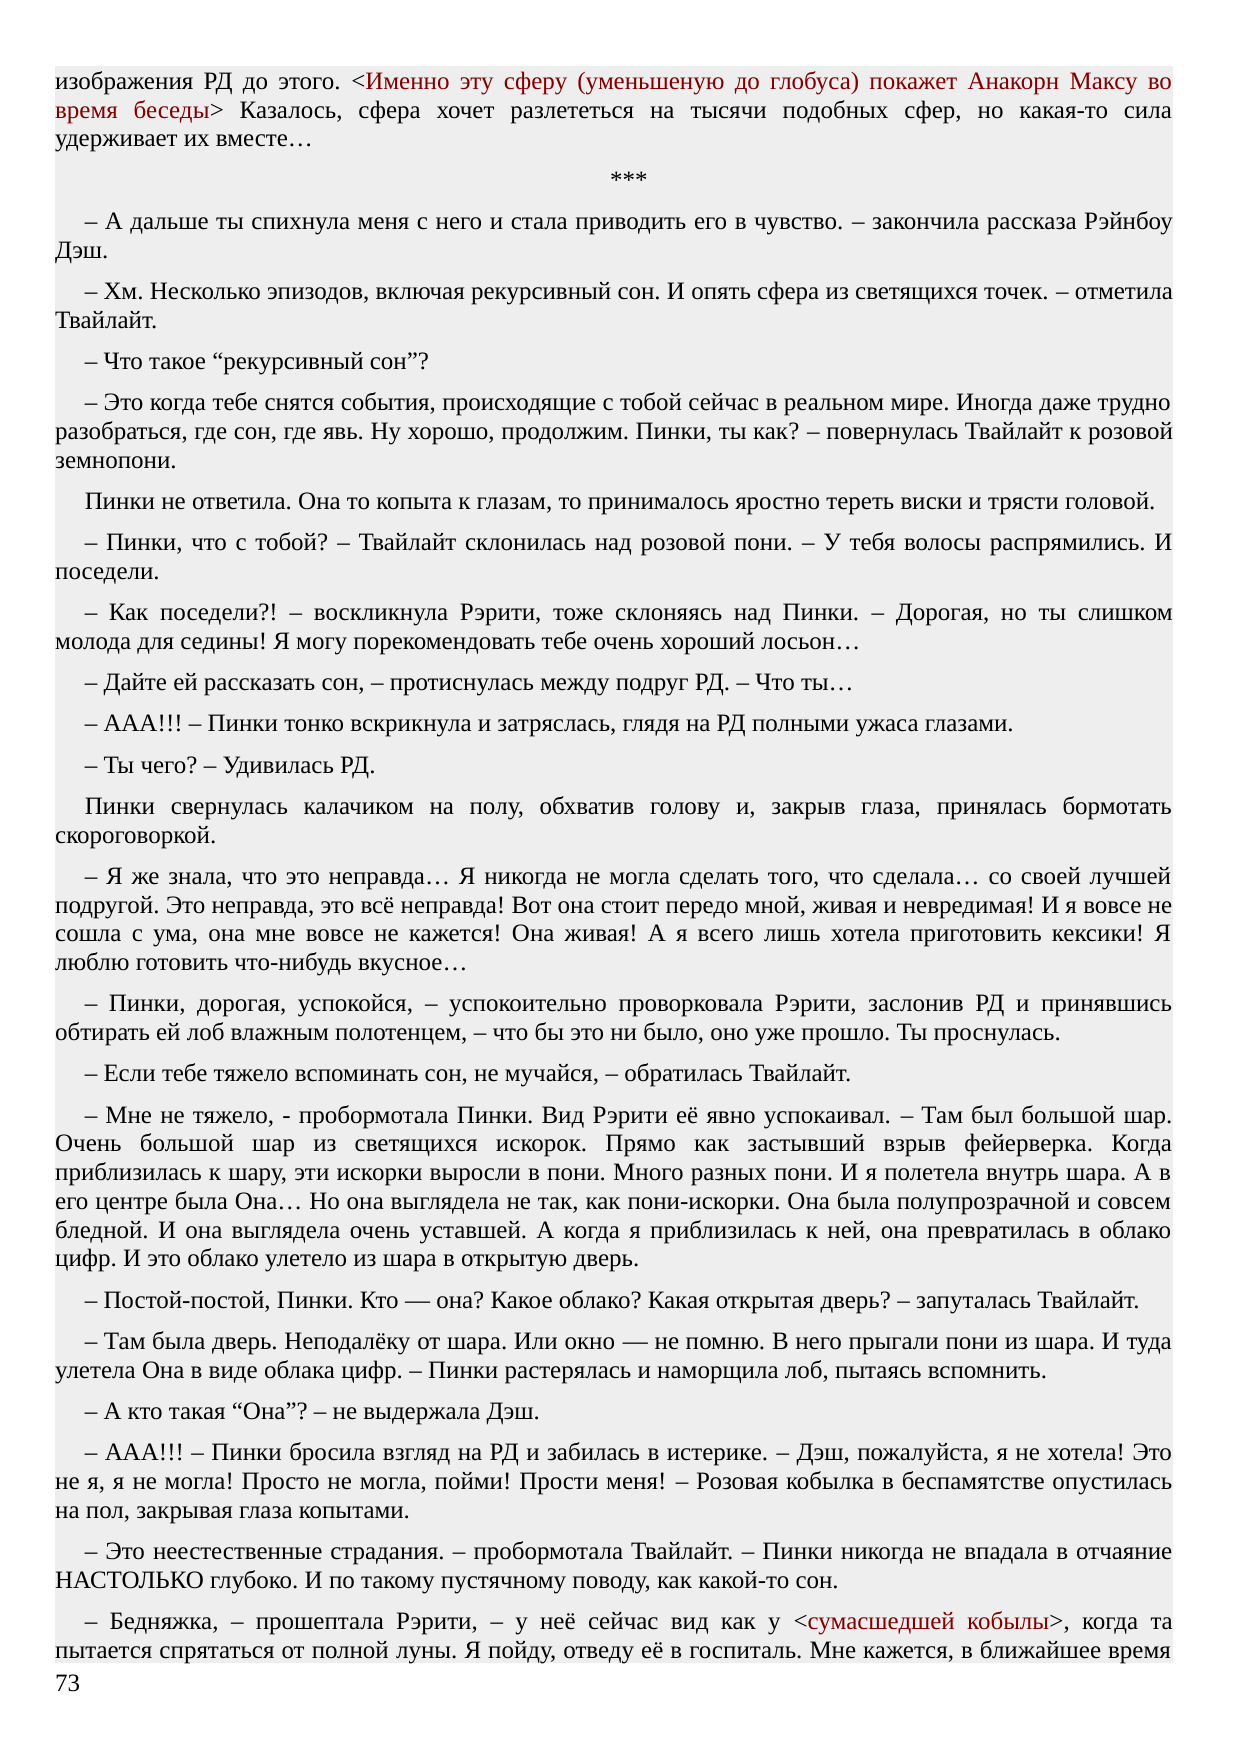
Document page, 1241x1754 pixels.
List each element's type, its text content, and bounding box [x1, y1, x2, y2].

text – Бедняжка, – прошептала Рэрити, – у неё сейчас вид как у <сумасшедшей кобылы>, когда та пытается спрятаться от полной луны. Я пойду, отведу её в госпиталь. Мне кажется, в ближайшее время [55, 1606, 1173, 1663]
text изображения РД до этого. <Именно эту сферу (уменьшеную до глобуса) покажет Анакорн Максу во время беседы> Казалось, сфера хочет разлететься на тысячи подобных сфер, но какая-то сила удерживает их вместе… [55, 66, 1173, 152]
text – Пинки, что с тобой? – Твайлайт склонилась над розовой пони. – У тебя волосы распрямились. И поседели. [55, 527, 1173, 585]
text – Мне не тяжело, - пробормотала Пинки. Вид Рэрити её явно успокаивал. – Там был большой шар. Очень большой шар из светящихся искорок. Прямо как застывший взрыв фейерверка. Когда приблизилась к шару, эти искорки выросли в пони. Много разных пони. И я полетела внутрь шара. А в его центре была Она… Но она выглядела не так, как пони-искорки. Она была полупрозрачной и совсем бледной. И она выглядела очень уставшей. А когда я приблизилась к ней, она превратилась в облако цифр. И это облако улетело из шара в открытую дверь. [55, 1100, 1173, 1272]
text – Пинки, дорогая, успокойся, – успокоительно проворковала Рэрити, заслонив РД и принявшись обтирать ей лоб влажным полотенцем, – что бы это ни было, оно уже прошло. Ты проснулась. [55, 988, 1173, 1046]
text – А кто такая “Она”? – не выдержала Дэш. [55, 1396, 1173, 1425]
text *** [55, 165, 1173, 193]
text – Это неестественные страдания. – пробормотала Твайлайт. – Пинки никогда не впадала в отчаяние НАСТОЛЬКО глубоко. И по такому пустячному поводу, как какой-то сон. [55, 1536, 1173, 1593]
text – Что такое “рекурсивный сон”? [55, 346, 1173, 375]
text – ААА!!! – Пинки бросила взгляд на РД и забилась в истерике. – Дэш, пожалуйста, я не хотела! Это не я, я не могла! Просто не могла, пойми! Прости меня! – Розовая кобылка в беспамятстве опустилась на пол, закрывая глаза копытами. [55, 1437, 1173, 1523]
text – Дайте ей рассказать сон, – протиснулась между подруг РД. – Что ты… [55, 667, 1173, 696]
text – ААА!!! – Пинки тонко вскрикнула и затряслась, глядя на РД полными ужаса глазами. [55, 708, 1173, 737]
text Пинки свернулась калачиком на полу, обхватив голову и, закрыв глаза, принялась бормотать скороговоркой. [55, 791, 1173, 848]
text – Я же знала, что это неправда… Я никогда не могла сделать того, что сделала… со своей лучшей подругой. Это неправда, это всё неправда! Вот она стоит передо мной, живая и невредимая! И я вовсе не сошла с ума, она мне вовсе не кажется! Она живая! А я всего лишь хотела приготовить кексики! Я люблю готовить что-нибудь вкусное… [55, 861, 1173, 976]
text – Если тебе тяжело вспоминать сон, не мучайся, – обратилась Твайлайт. [55, 1058, 1173, 1087]
text – Постой-постой, Пинки. Кто — она? Какое облако? Какая открытая дверь? – запуталась Твайлайт. [55, 1285, 1173, 1313]
text – Там была дверь. Неподалёку от шара. Или окно — не помню. В него прыгали пони из шара. И туда улетела Она в виде облака цифр. – Пинки растерялась и наморщила лоб, пытаясь вспомнить. [55, 1326, 1173, 1383]
text – Ты чего? – Удивилась РД. [55, 750, 1173, 778]
text – Как поседели?! – воскликнула Рэрити, тоже склоняясь над Пинки. – Дорогая, но ты слишком молода для седины! Я могу порекомендовать тебе очень хороший лосьон… [55, 597, 1173, 655]
text Пинки не ответила. Она то копыта к глазам, то принималось яростно тереть виски и трясти головой. [55, 486, 1173, 515]
text – Хм. Несколько эпизодов, включая рекурсивный сон. И опять сфера из светящихся точек. – отметила Твайлайт. [55, 276, 1173, 333]
text – Это когда тебе снятся события, происходящие с тобой сейчас в реальном мире. Иногда даже трудно разобраться, где сон, где явь. Ну хорошо, продолжим. Пинки, ты как? – повернулась Твайлайт к розовой земнопони. [55, 387, 1173, 473]
text – А дальше ты спихнула меня с него и стала приводить его в чувство. – закончила рассказа Рэйнбоу Дэш. [55, 206, 1173, 263]
